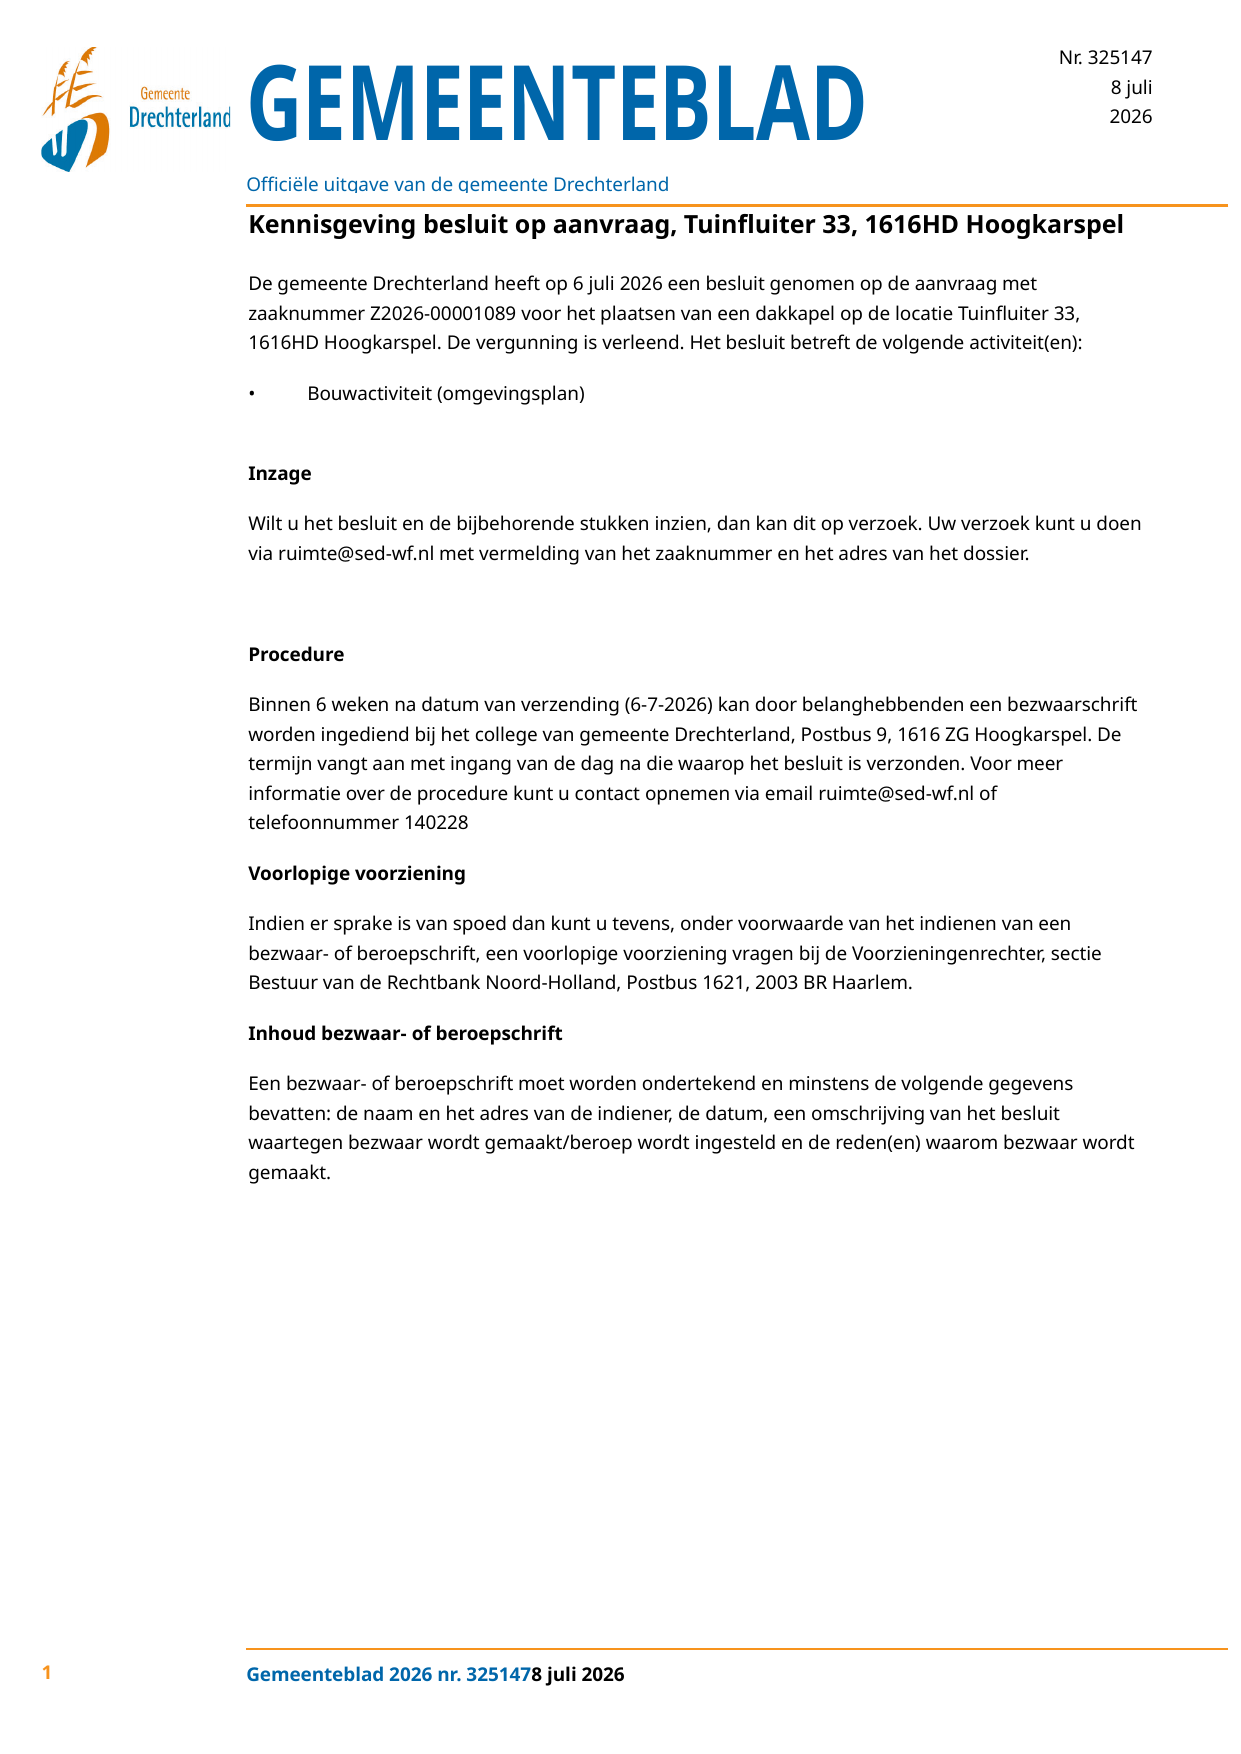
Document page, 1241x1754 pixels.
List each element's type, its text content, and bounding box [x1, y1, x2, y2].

list Bouwactiviteit (omgevingsplan) [248, 380, 1152, 406]
text Wilt u het besluit en de bijbehorende stukken inzien, dan kan dit op verzoek. Uw verzoek kunt u doen via ruimte@sed-wf.nl met vermelding van het zaaknummer en het adres van het dossier. [248, 510, 1152, 566]
text Indien er sprake is van spoed dan kunt u tevens, onder voorwaarde van het indienen van een bezwaar- of beroepschrift, een voorlopige voorziening vragen bij de Voorzieningenrechter, sectie Bestuur van de Rechtbank Noord-Holland, Postbus 1621, 2003 BR Haarlem. [248, 910, 1152, 995]
text Inhoud bezwaar- of beroepschrift [248, 1020, 1152, 1046]
text Procedure [248, 641, 1152, 666]
picture [226, 115, 231, 124]
text Binnen 6 weken na datum van verzending (6-7-2026) kan door belanghebbenden een bezwaarschrift worden ingediend bij het college van gemeente Drechterland, Postbus 9, 1616 ZG Hoogkarspel. De termijn vangt aan met ingang van de dag na die waarop het besluit is verzonden. Voor meer informatie over de procedure kunt u contact opnemen via email ruimte@sed-wf.nl of telefoonnummer 140228 [248, 691, 1152, 835]
text Een bezwaar- of beroepschrift moet worden ondertekend en minstens de volgende gegevens bevatten: de naam en het adres van de indiener, de datum, een omschrijving van het besluit waartegen bezwaar wordt gemaakt/beroep wordt ingesteld en de reden(en) waarom bezwaar wordt gemaakt. [248, 1070, 1152, 1185]
text Inzage [248, 460, 1152, 486]
text Voorlopige voorziening [248, 860, 1152, 886]
picture [41, 47, 231, 172]
picture [41, 158, 64, 172]
text De gemeente Drechterland heeft op 6 juli 2026 een besluit genomen op de aanvraag met zaaknummer Z2026-00001089 voor het plaatsen van een dakkapel op de locatie Tuinfluiter 33, 1616HD Hoogkarspel. De vergunning is verleend. Het besluit betreft de volgende activiteit(en): [248, 270, 1152, 355]
text Kennisgeving besluit op aanvraag, Tuinfluiter 33, 1616HD Hoogkarspel [248, 207, 1152, 241]
